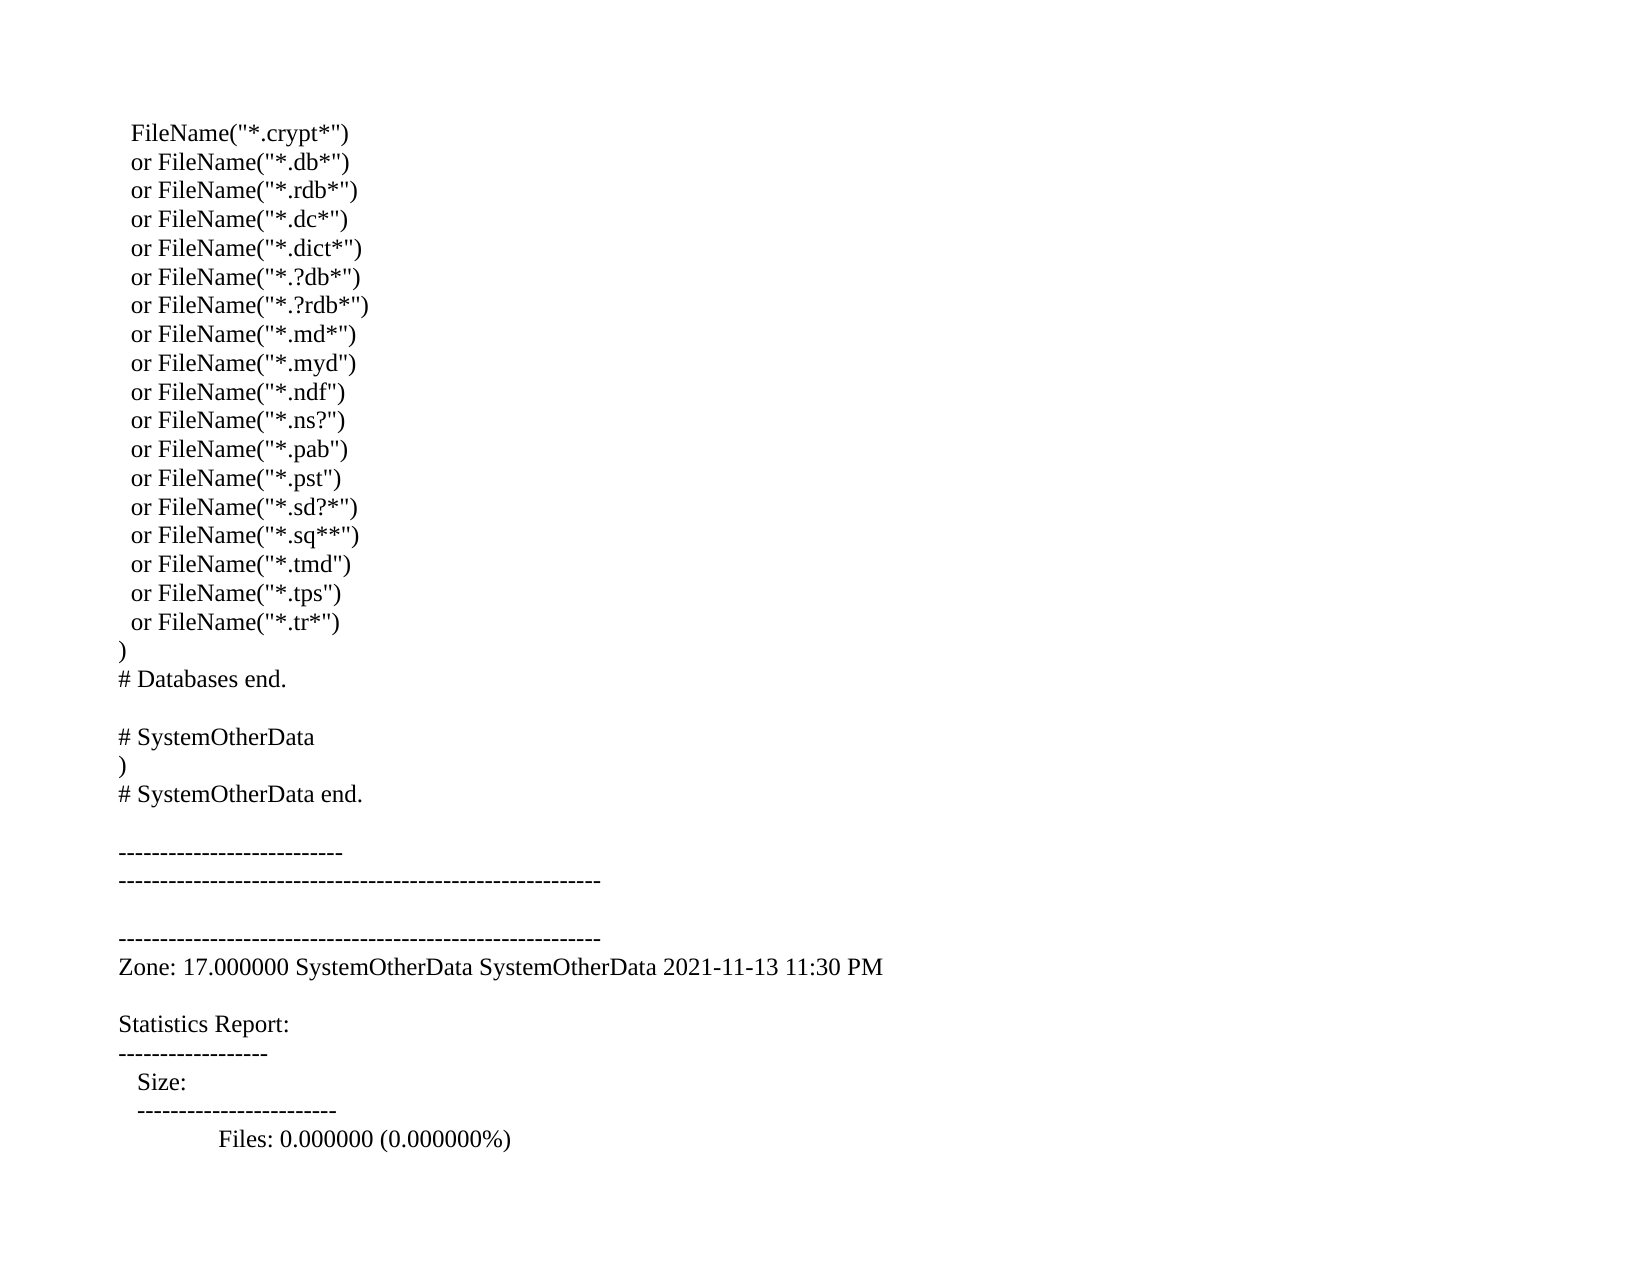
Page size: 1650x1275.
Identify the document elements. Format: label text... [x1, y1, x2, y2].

text or FileName("*.pst") [118, 463, 1532, 492]
text # SystemOtherData end. [118, 779, 1532, 808]
text # Databases end. [118, 664, 1532, 693]
text ---------------------------------------------------------- [118, 923, 1532, 952]
text ) [118, 751, 1532, 779]
text --------------------------- [118, 837, 1532, 866]
text ) [118, 636, 1532, 664]
text or FileName("*.db*") [118, 147, 1532, 176]
text Statistics Report: [118, 1009, 1532, 1038]
text ------------------------ [118, 1096, 1532, 1124]
text Files: 0.000000 (0.000000%) [118, 1124, 1532, 1153]
text or FileName("*.sd?*") [118, 492, 1532, 521]
text FileName("*.crypt*") [118, 118, 1532, 147]
text or FileName("*.dict*") [118, 233, 1532, 262]
text or FileName("*.?rdb*") [118, 291, 1532, 319]
text Zone: 17.000000 SystemOtherData SystemOtherData 2021-11-13 11:30 PM [118, 952, 1532, 981]
text or FileName("*.tmd") [118, 549, 1532, 578]
text or FileName("*.tr*") [118, 607, 1532, 636]
text or FileName("*.myd") [118, 348, 1532, 377]
text Size: [118, 1067, 1532, 1096]
text or FileName("*.ndf") [118, 377, 1532, 406]
text or FileName("*.sq**") [118, 521, 1532, 549]
text or FileName("*.tps") [118, 578, 1532, 607]
text or FileName("*.pab") [118, 434, 1532, 463]
text # SystemOtherData [118, 722, 1532, 751]
text or FileName("*.md*") [118, 319, 1532, 348]
text or FileName("*.dc*") [118, 204, 1532, 233]
text or FileName("*.?db*") [118, 262, 1532, 291]
text ---------------------------------------------------------- [118, 866, 1532, 894]
text or FileName("*.rdb*") [118, 176, 1532, 204]
text ------------------ [118, 1038, 1532, 1067]
text or FileName("*.ns?") [118, 406, 1532, 434]
